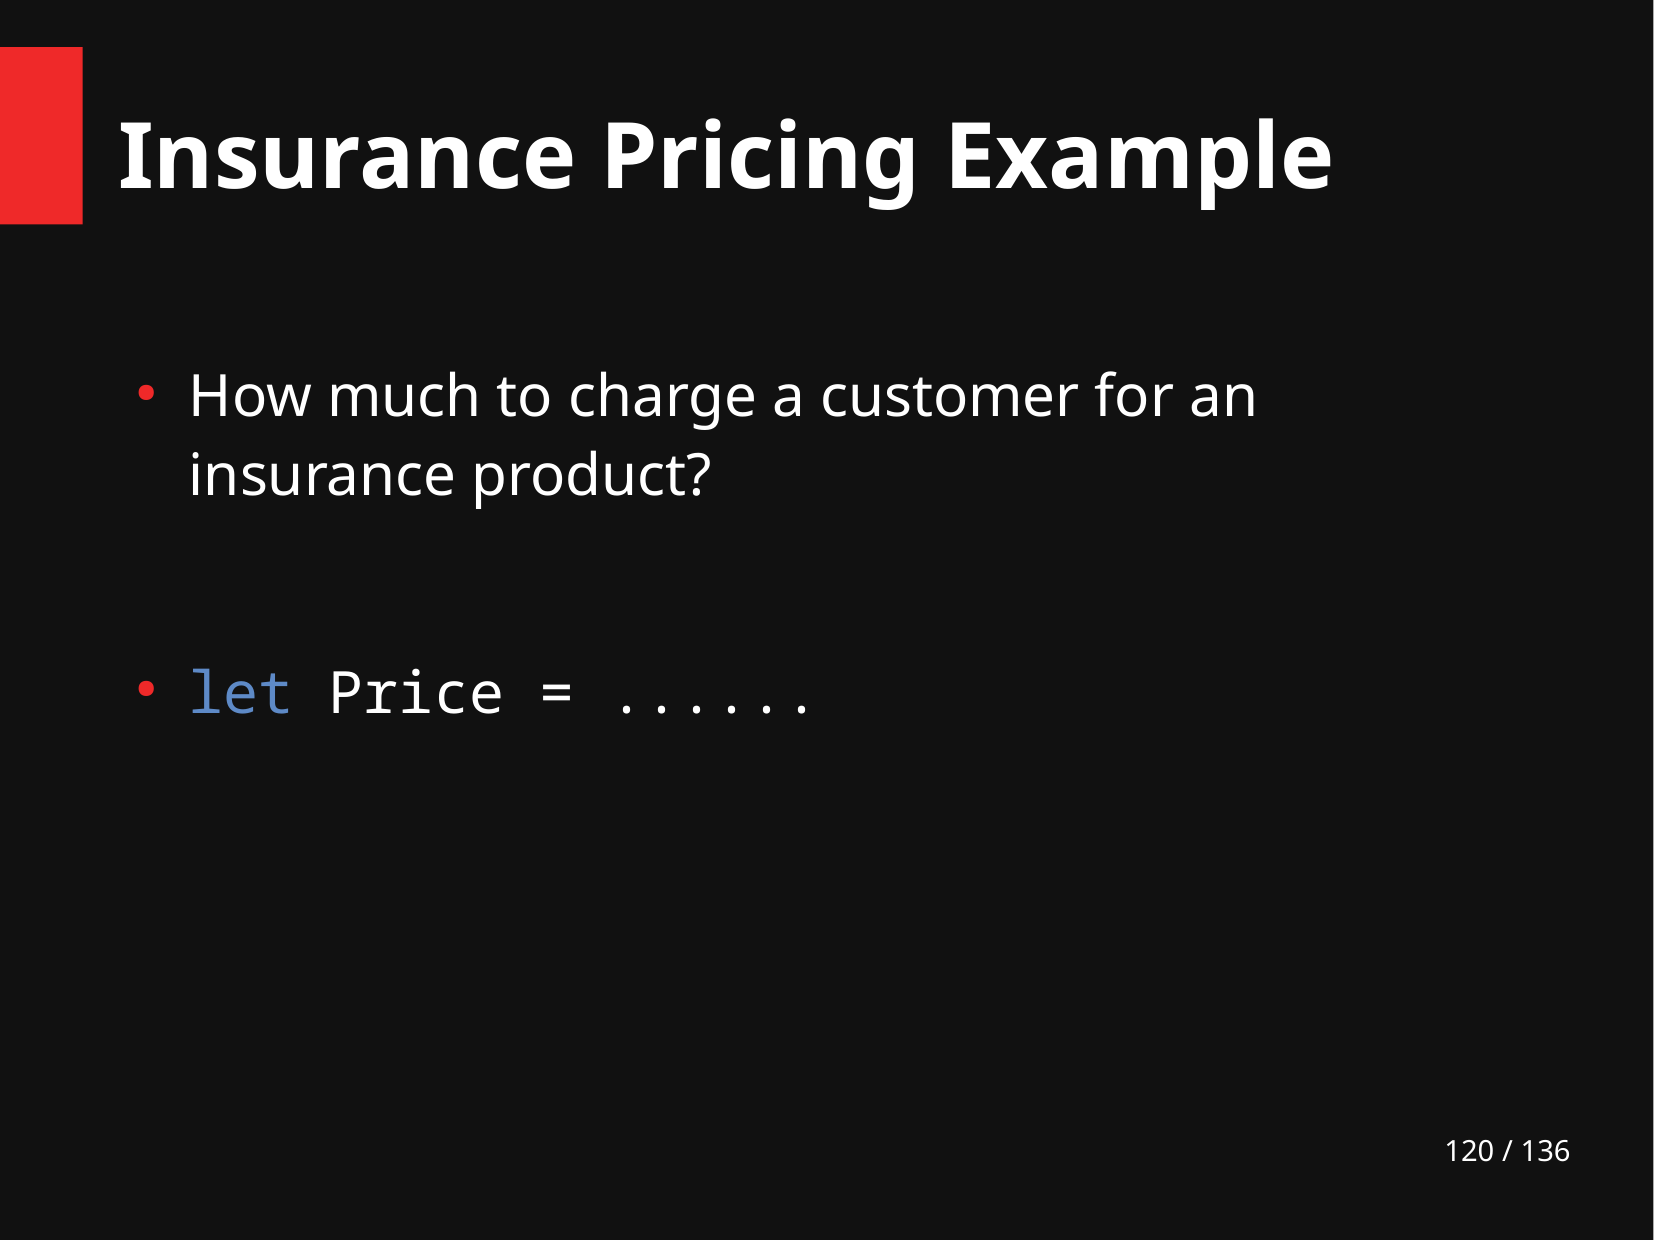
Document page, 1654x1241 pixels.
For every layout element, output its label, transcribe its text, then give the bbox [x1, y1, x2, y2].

title Insurance Pricing Example [118, 49, 1571, 257]
list How much to charge a customer for an insurance product? let Price = ...... [118, 354, 1536, 1074]
